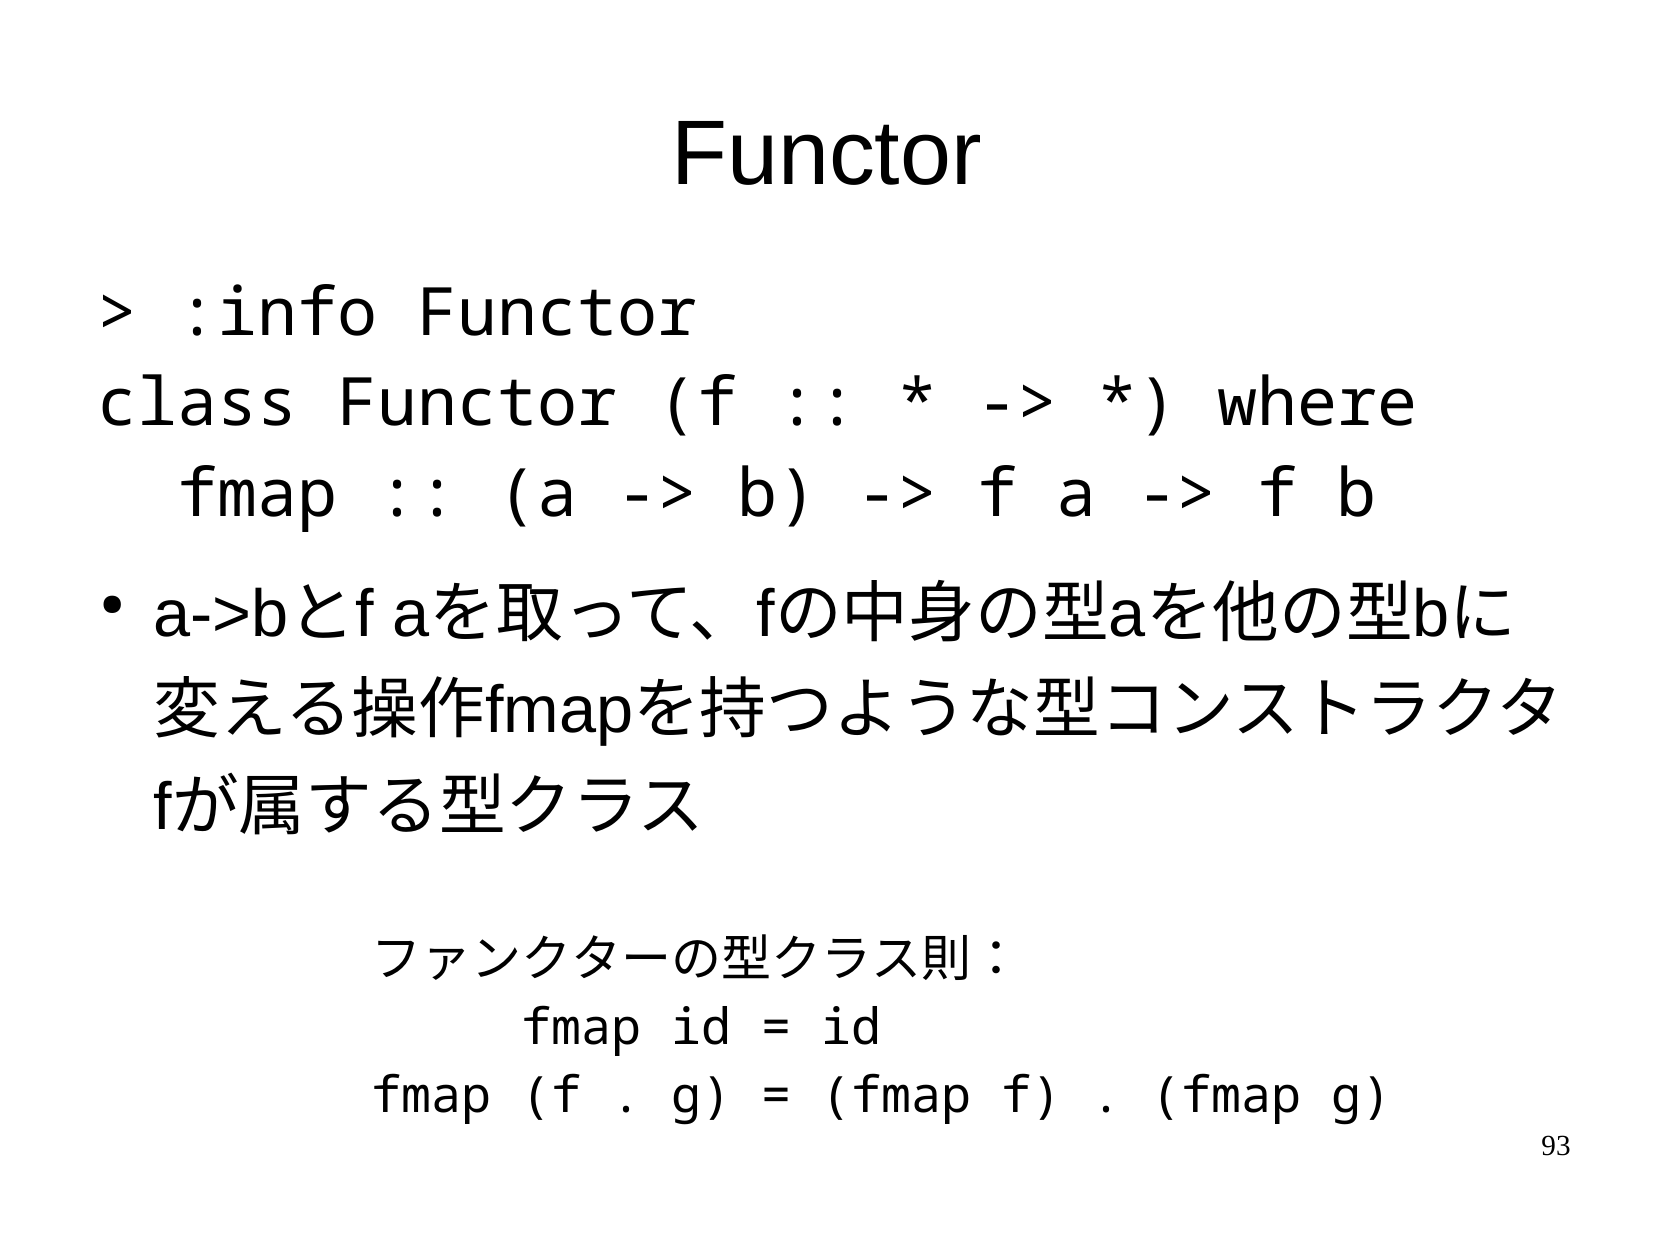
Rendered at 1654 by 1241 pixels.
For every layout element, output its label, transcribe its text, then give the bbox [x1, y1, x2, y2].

text_box ファンクターの型クラス則： fmap id = id fmap (f . g) = (fmap f) . (fmap g) [356, 910, 1453, 1152]
text_box > :info Functor class Functor (f :: * -> *) where fmap :: (a -> b) -> f a -> f b [82, 256, 1571, 559]
list a->bとf aを取って、fの中身の型aを他の型bに変える操作fmapを持つような型コンストラクタfが属する型クラス [82, 559, 1571, 1010]
title Functor [82, 49, 1571, 256]
